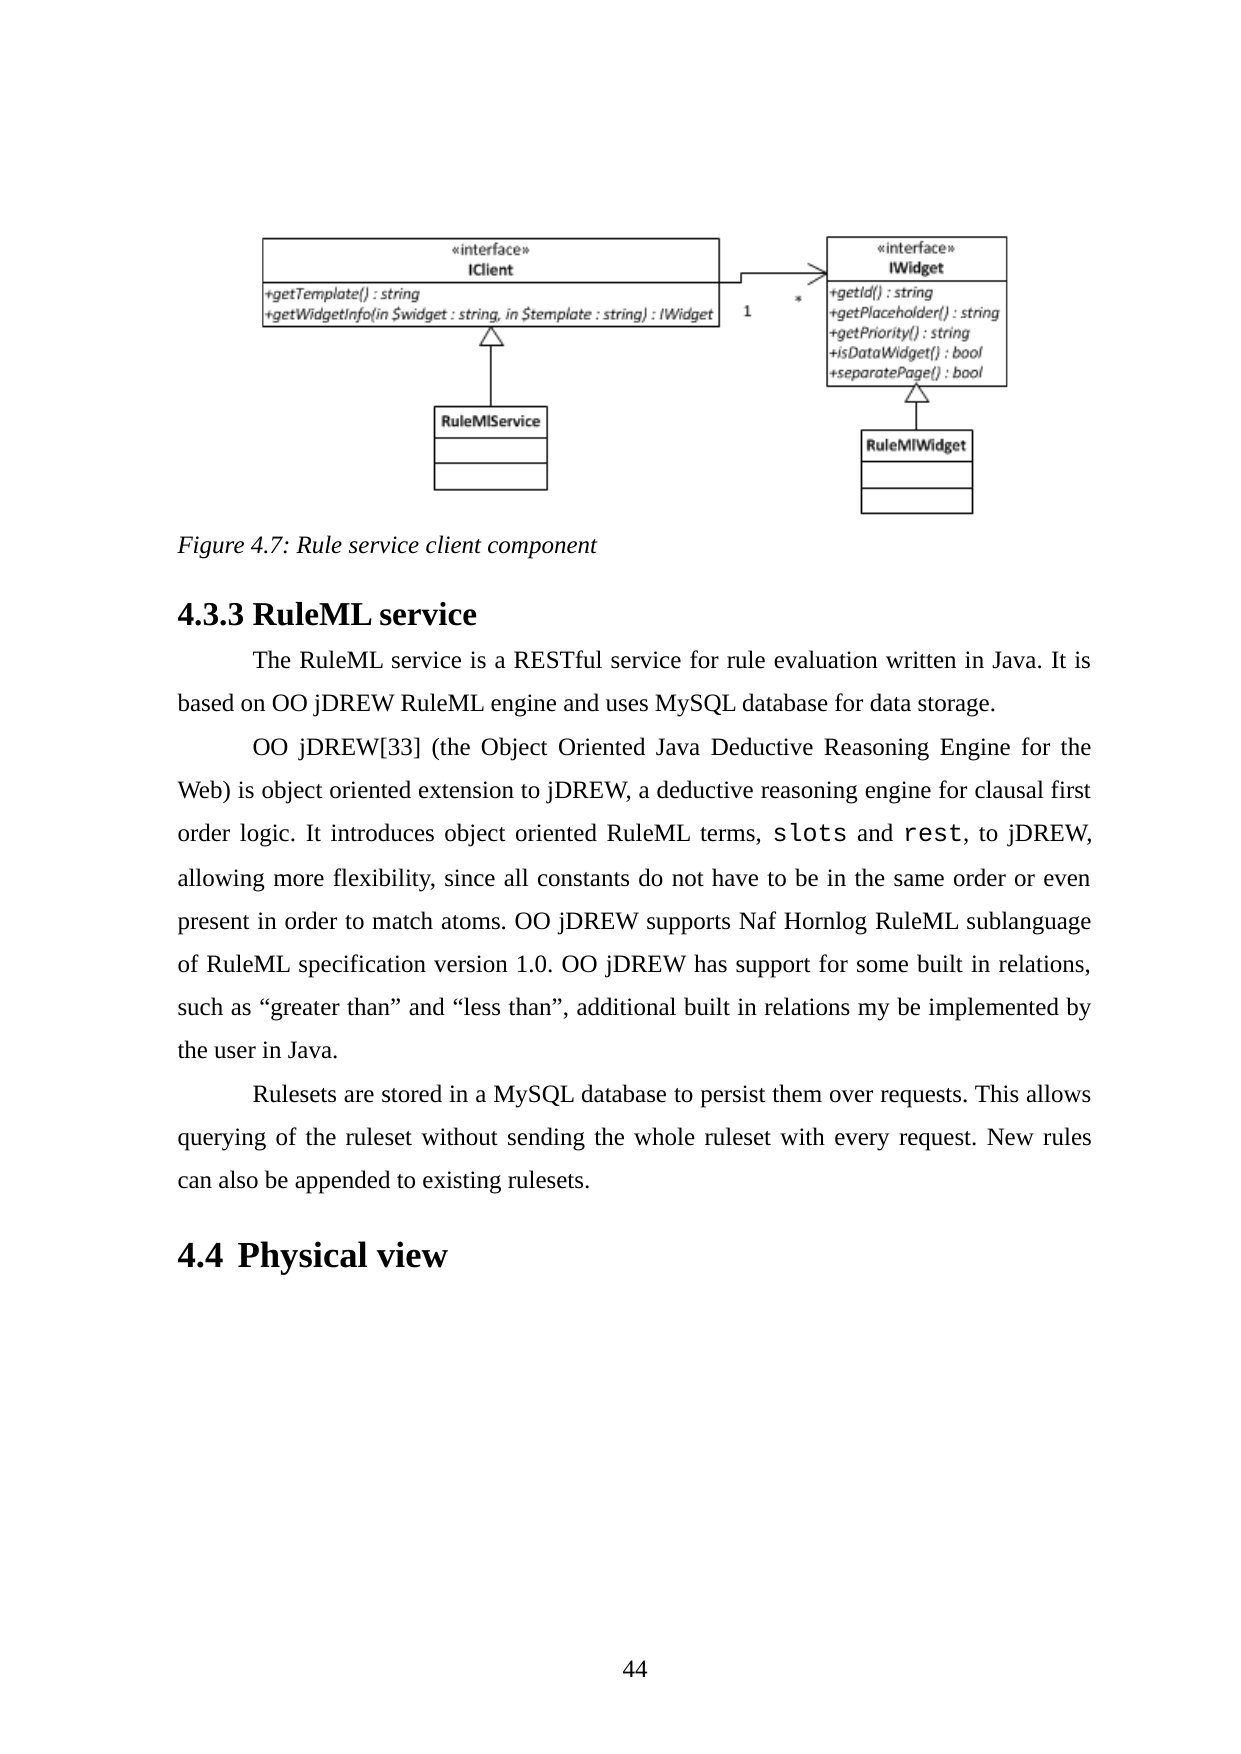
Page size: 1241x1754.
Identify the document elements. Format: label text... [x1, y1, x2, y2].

subtitle Physical view [177, 1233, 1093, 1275]
text The RuleML service is a RESTful service for rule evaluation written in Java. It is based on OO jDREW RuleML engine and uses MySQL database for data storage. [177, 645, 1093, 717]
picture [262, 236, 1008, 516]
subtitle [177, 206, 1093, 236]
text OO jDREW[33] (the Object Oriented Java Deductive Reasoning Engine for the Web) is object oriented extension to jDREW, a deductive reasoning engine for clausal first order logic. It introduces object oriented RuleML terms, slots and rest, to jDREW, allowing more flexibility, since all constants do not have to be in the same order or even present in order to match atoms. OO jDREW supports Naf Hornlog RuleML sublanguage of RuleML specification version 1.0. OO jDREW has support for some built in relations, such as “greater than” and “less than”, additional built in relations my be implemented by the user in Java. [177, 732, 1093, 1064]
text Rulesets are stored in a MySQL database to persist them over requests. This allows querying of the ruleset without sending the whole ruleset with every request. New rules can also be appended to existing rulesets. [177, 1079, 1093, 1194]
text Figure 4.7: Rule service client component [177, 516, 1093, 559]
subtitle RuleML service [177, 559, 1093, 633]
